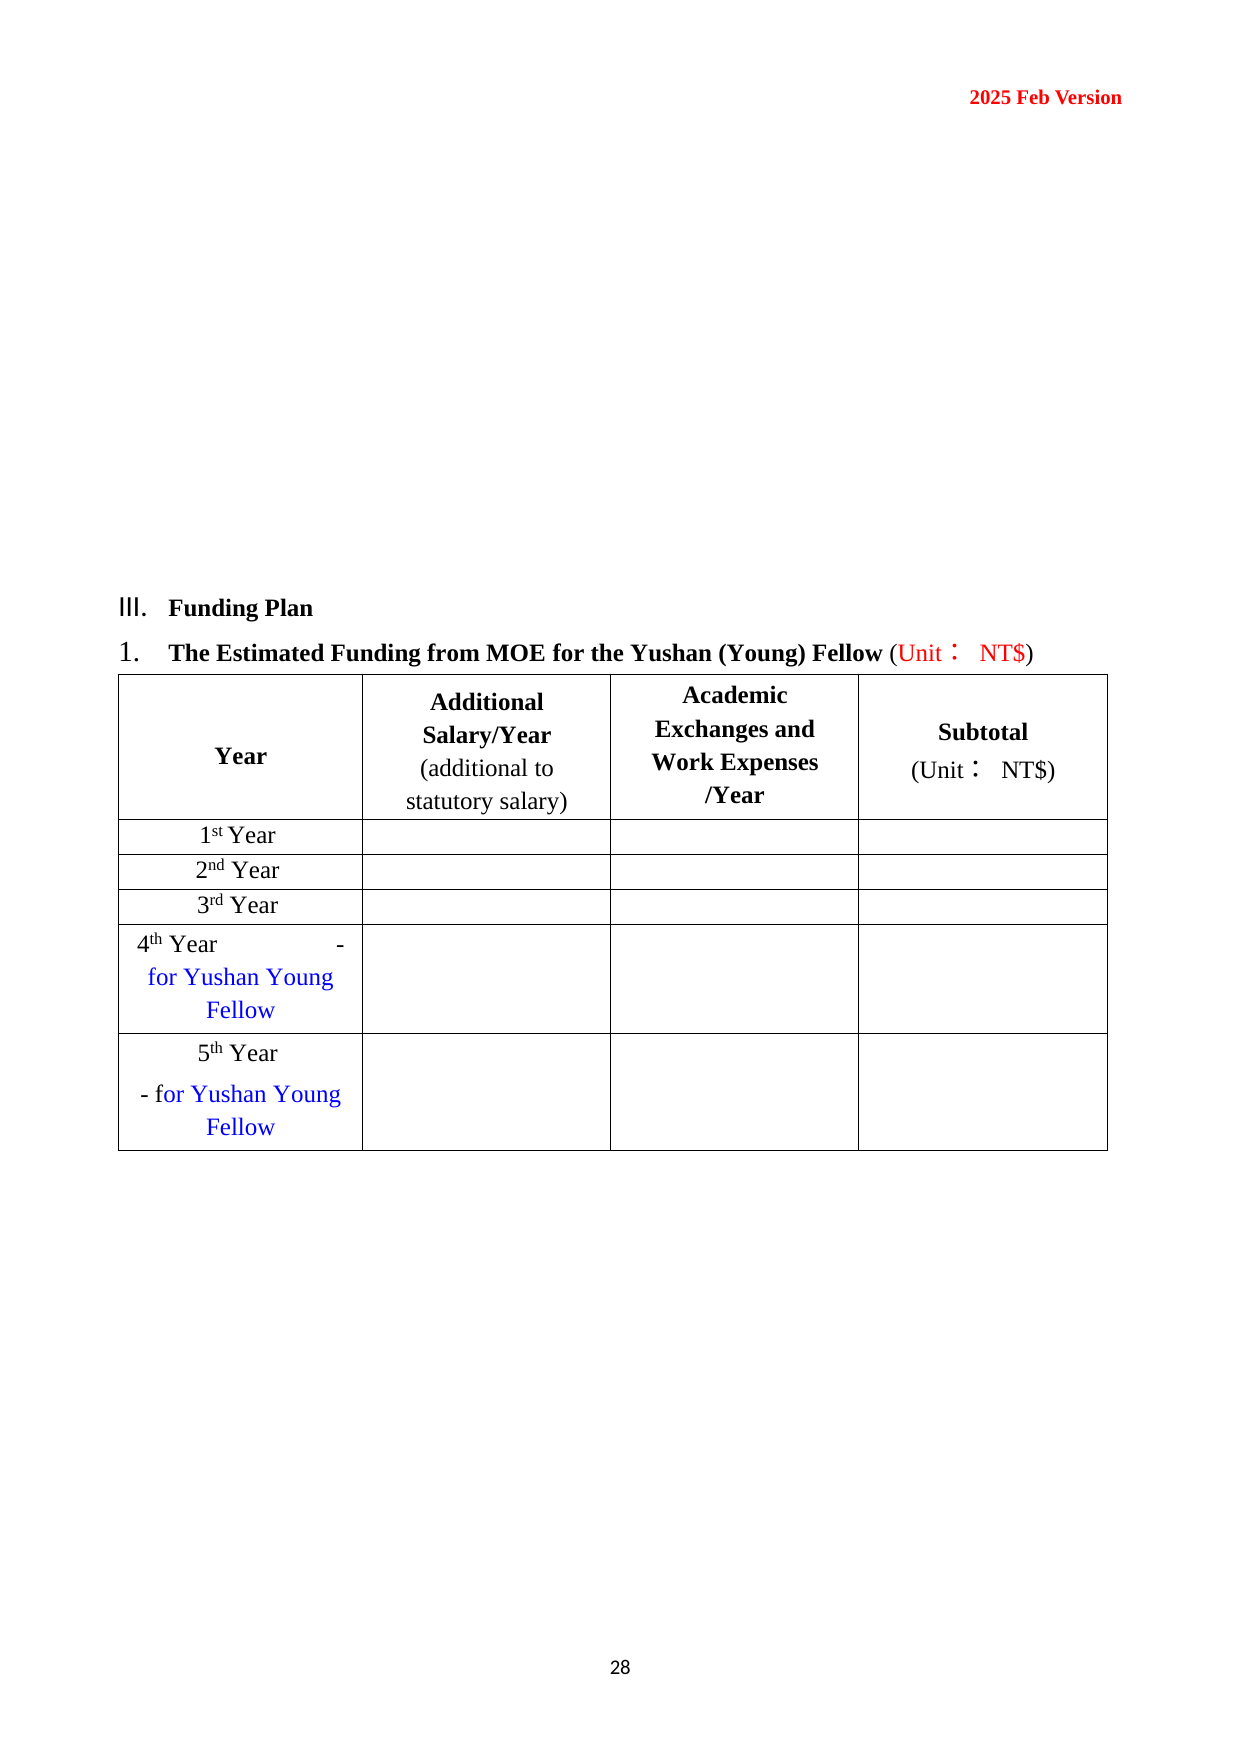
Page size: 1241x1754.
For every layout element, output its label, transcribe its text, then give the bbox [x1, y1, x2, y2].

table_cell [859, 820, 1107, 854]
table_cell [859, 890, 1107, 924]
table_header Subtotal (Unit： NT$) [859, 675, 1107, 819]
list The Estimated Funding from MOE for the Yushan (Young) Fellow (Unit： NT$) [118, 632, 1151, 668]
table_cell [363, 855, 610, 889]
table_cell [611, 1034, 858, 1150]
table_cell [611, 820, 858, 854]
table_cell 4th Year - for Yushan Young Fellow [119, 925, 362, 1033]
table_header Academic Exchanges and Work Expenses /Year [611, 675, 858, 819]
table_cell [859, 1034, 1107, 1150]
table_cell [611, 925, 858, 1033]
table_cell [611, 890, 858, 924]
table_cell [611, 855, 858, 889]
table_cell [363, 925, 610, 1033]
table_cell 2nd Year [119, 855, 362, 889]
table_cell 3rd Year [119, 890, 362, 924]
table_cell [363, 890, 610, 924]
table_cell [363, 1034, 610, 1150]
table_cell 5th Year - for Yushan Young Fellow [119, 1034, 362, 1150]
table_header Additional Salary/Year (additional to statutory salary) [363, 675, 610, 819]
table_cell 1st Year [119, 820, 362, 854]
table_cell [363, 820, 610, 854]
table_header Year [119, 675, 362, 819]
table_cell [859, 855, 1107, 889]
table_cell [859, 925, 1107, 1033]
list Funding Plan [118, 564, 1122, 627]
